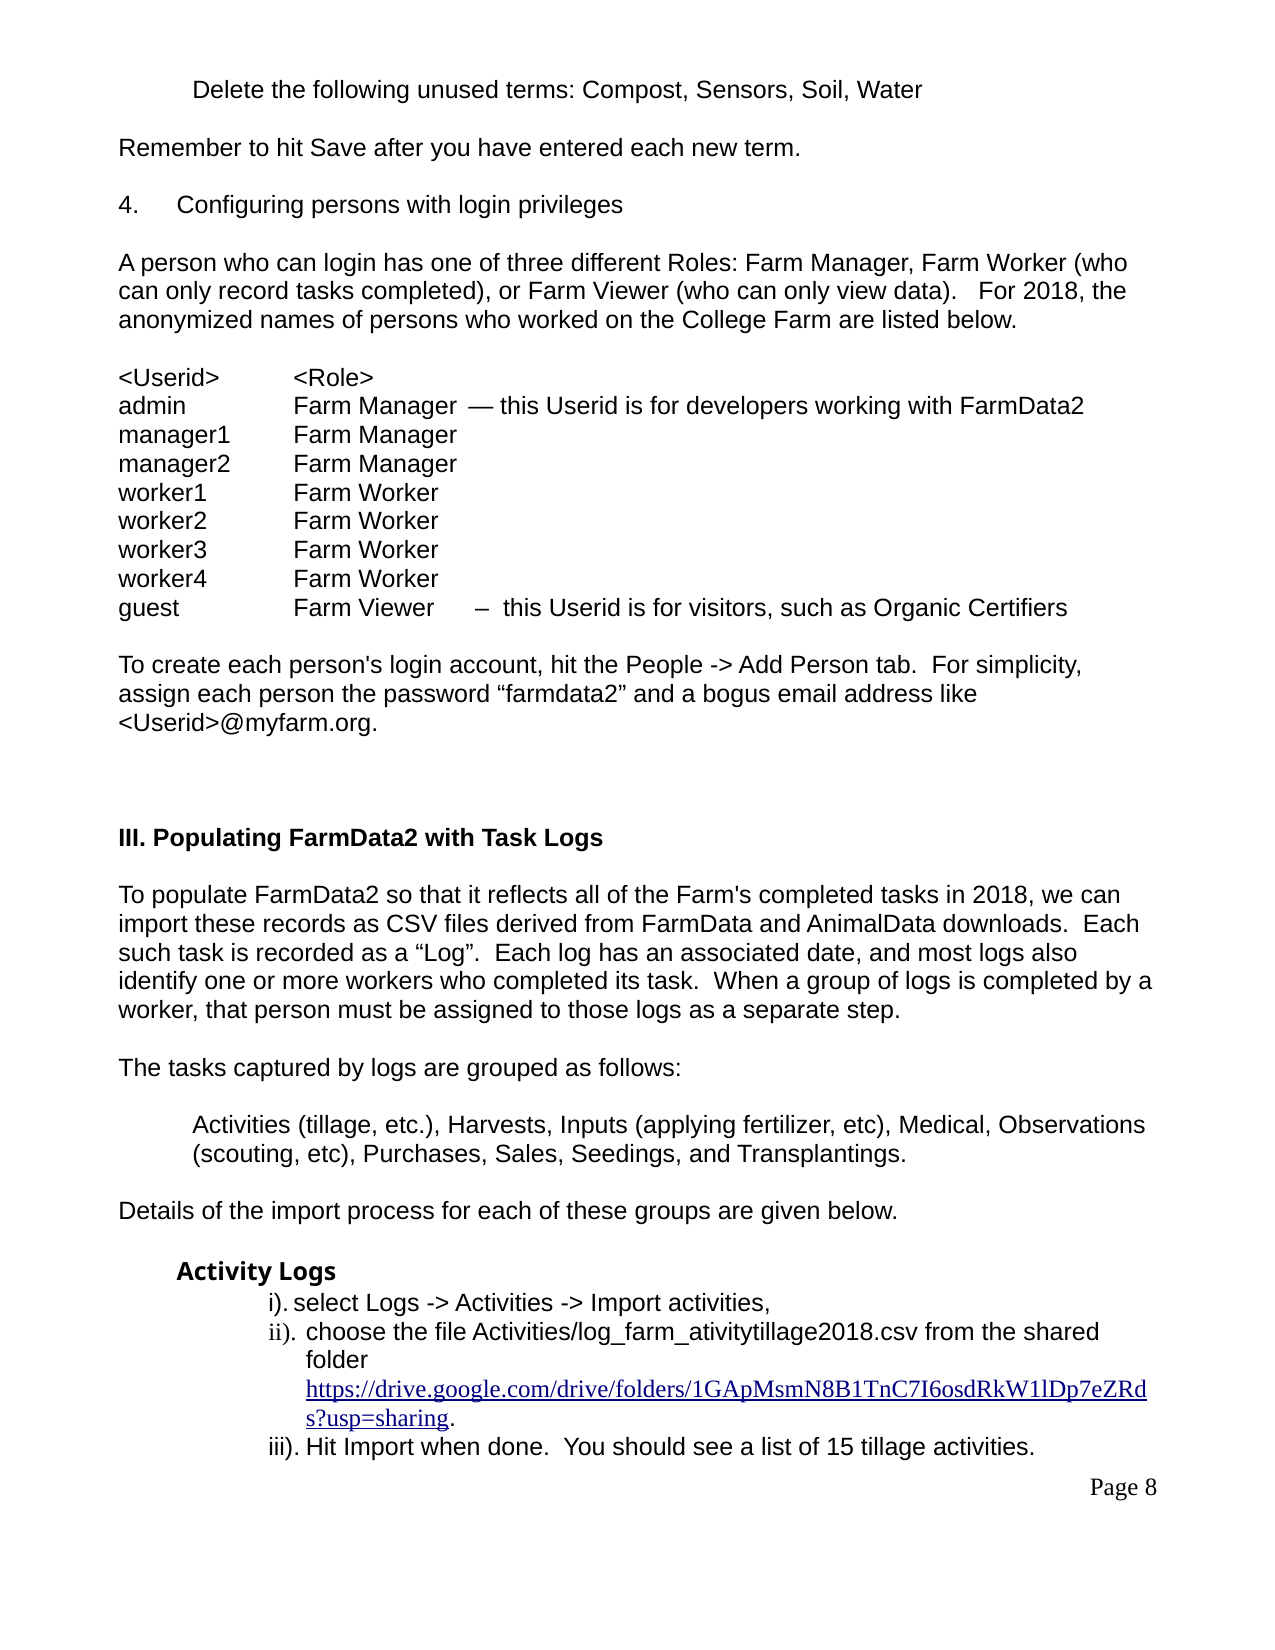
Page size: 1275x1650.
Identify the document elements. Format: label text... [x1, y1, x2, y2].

text III. Populating FarmData2 with Task Logs [118, 822, 1157, 851]
list Hit Import when done. You should see a list of 15 tillage activities. [268, 1432, 1157, 1461]
text worker2 Farm Worker [118, 506, 1157, 535]
text Details of the import process for each of these groups are given below. [118, 1196, 1157, 1225]
text manager2 Farm Manager [118, 449, 1157, 477]
text manager1 Farm Manager [118, 420, 1157, 449]
text Delete the following unused terms: Compost, Sensors, Soil, Water [192, 75, 1157, 104]
text <Userid> <Role> [118, 362, 1157, 391]
text worker1 Farm Worker [118, 477, 1157, 506]
text To create each person's login account, hit the People -> Add Person tab. For simplicity, assign each person the password “farmdata2” and a bogus email address like <Userid>@myfarm.org. [118, 650, 1157, 736]
text worker4 Farm Worker [118, 564, 1157, 592]
text The tasks captured by logs are grouped as follows: [118, 1052, 1157, 1081]
list choose the file Activities/log_farm_ativitytillage2018.csv from the shared folder https://drive.google.com/drive/folders/1GApMsmN8B1TnC7I6osdRkW1lDp7eZRds?usp=sharing. [268, 1317, 1157, 1432]
text admin Farm Manager — this Userid is for developers working with FarmData2 [118, 391, 1157, 420]
list select Logs -> Activities -> Import activities, [268, 1288, 1157, 1317]
text Activity Logs [118, 1254, 1157, 1288]
text guest Farm Viewer – this Userid is for visitors, such as Organic Certifiers [118, 592, 1157, 621]
text Remember to hit Save after you have entered each new term. [118, 132, 1157, 161]
text A person who can login has one of three different Roles: Farm Manager, Farm Worker (who can only record tasks completed), or Farm Viewer (who can only view data). For 2018, the anonymized names of persons who worked on the College Farm are listed below. [118, 247, 1157, 334]
text Activities (tillage, etc.), Harvests, Inputs (applying fertilizer, etc), Medical, Observations (scouting, etc), Purchases, Sales, Seedings, and Transplantings. [192, 1110, 1157, 1167]
text worker3 Farm Worker [118, 535, 1157, 564]
text To populate FarmData2 so that it reflects all of the Farm's completed tasks in 2018, we can import these records as CSV files derived from FarmData and AnimalData downloads. Each such task is recorded as a “Log”. Each log has an associated date, and most logs also identify one or more workers who completed its task. When a group of logs is completed by a worker, that person must be assigned to those logs as a separate step. [118, 880, 1157, 1024]
text 4. Configuring persons with login privileges [118, 190, 1157, 219]
